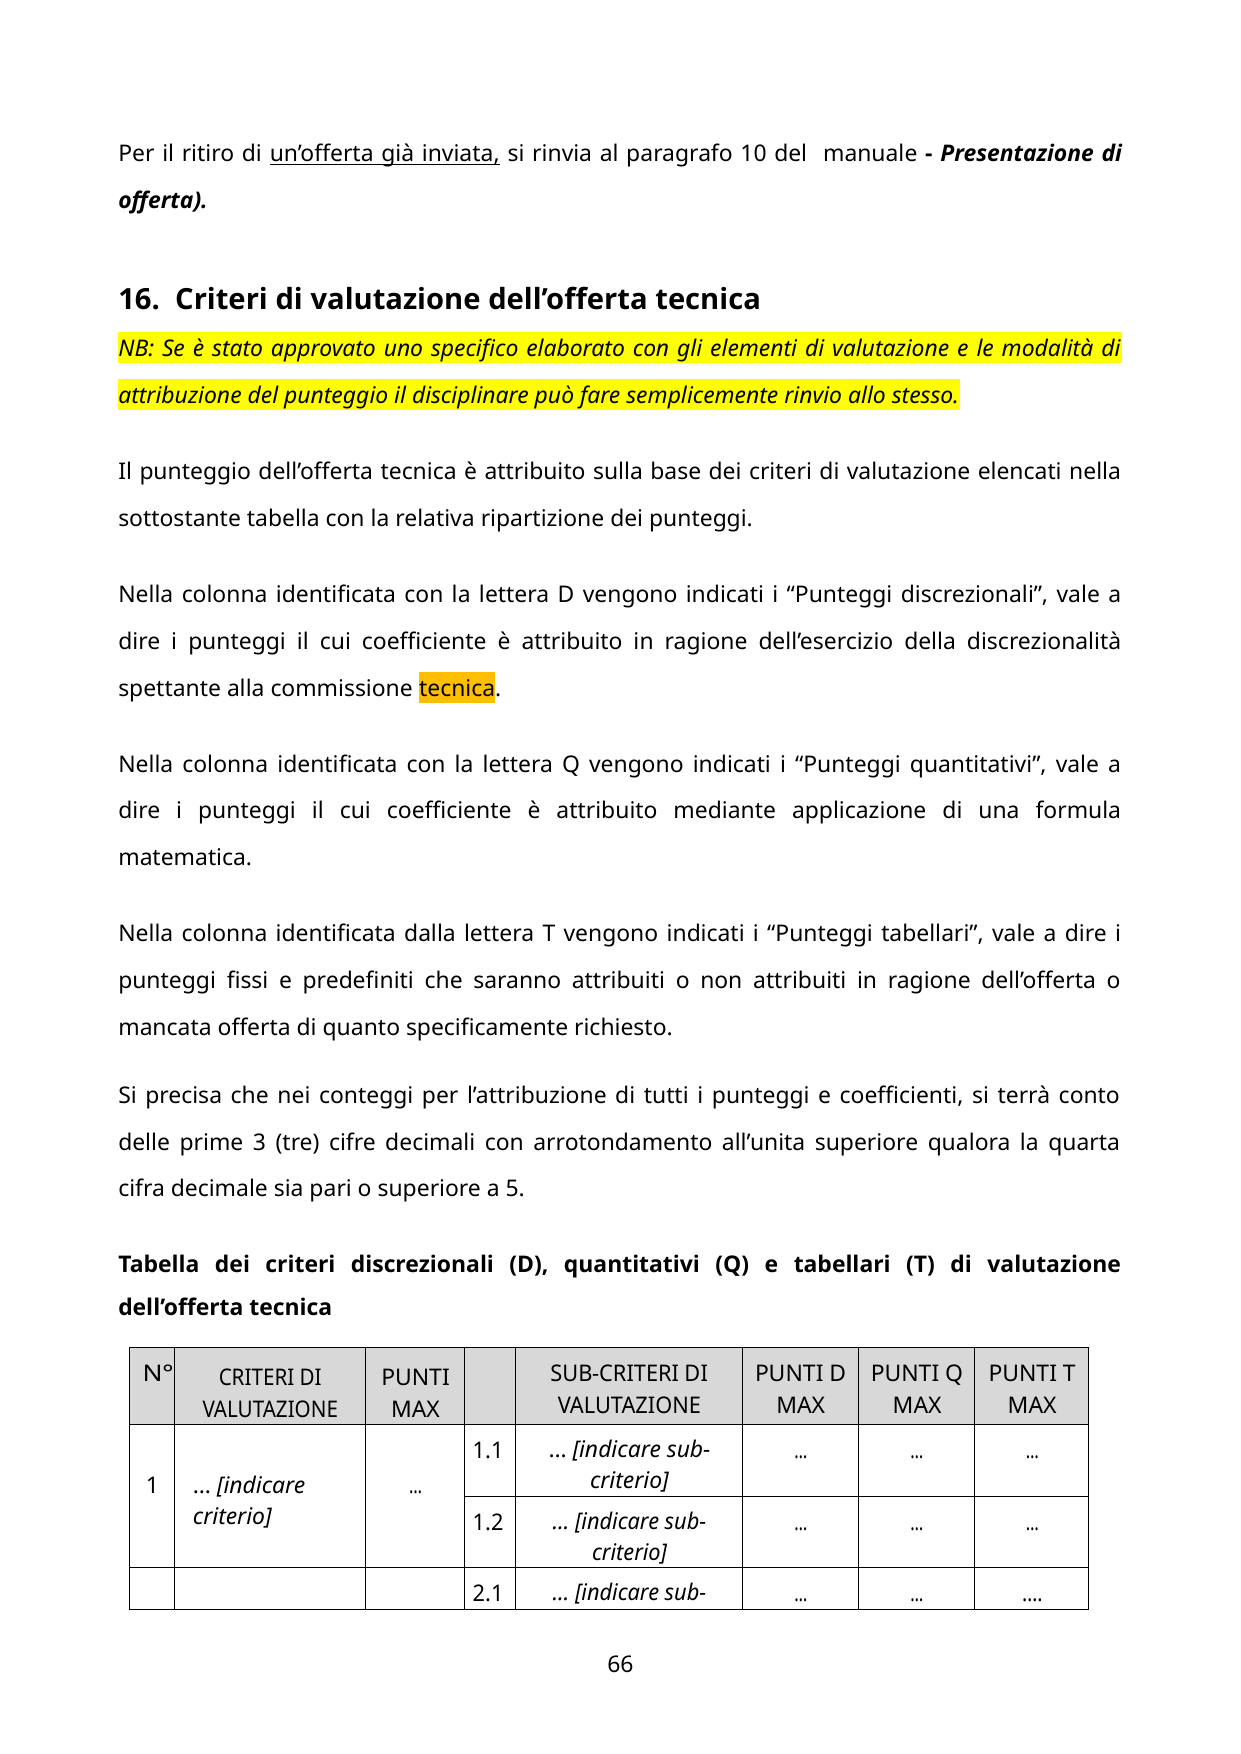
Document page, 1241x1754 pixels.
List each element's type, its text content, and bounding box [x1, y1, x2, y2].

table_cell [130, 1568, 174, 1608]
table_header N° [130, 1348, 174, 1424]
table_cell [175, 1568, 365, 1608]
table_cell 1.2 [465, 1497, 515, 1567]
subtitle 16. CRITERI DI VALUTAZIONE DELL’OFFERTA TECNICA [118, 278, 1122, 318]
table_cell 2.1 [465, 1568, 515, 1608]
table_cell … [indicare sub-criterio] [516, 1425, 742, 1496]
table_cell … [859, 1425, 974, 1496]
table_header PUNTI T MAX [975, 1348, 1088, 1424]
text Nella colonna identificata con la lettera D vengono indicati i “Punteggi discrezionali”, vale a dire i punteggi il cui coefficiente è attribuito in ragione dell’esercizio della discrezionalità spettante alla commissione tecnica. [118, 578, 1122, 703]
text NB: Se è stato approvato uno specifico elaborato con gli elementi di valutazione e le modalità di attribuzione del punteggio il disciplinare può fare semplicemente rinvio allo stesso. [118, 332, 1122, 410]
table_cell … [366, 1425, 464, 1567]
text Nella colonna identificata con la lettera Q vengono indicati i “Punteggi quantitativi”, vale a dire i punteggi il cui coefficiente è attribuito mediante applicazione di una formula matematica. [118, 747, 1122, 872]
table_cell 1 [130, 1425, 174, 1567]
table_header PUNTI Q MAX [859, 1348, 974, 1424]
list Per il ritiro di un’offerta già inviata, si rinvia al paragrafo 10 del manuale - Presentazione di offerta). [41, 137, 1122, 215]
table_cell 1.1 [465, 1425, 515, 1496]
text Nella colonna identificata dalla lettera T vengono indicati i “Punteggi tabellari”, vale a dire i punteggi fissi e predefiniti che saranno attribuiti o non attribuiti in ragione dell’offerta o mancata offerta di quanto specificamente richiesto. [118, 917, 1122, 1042]
table_cell … [743, 1425, 858, 1496]
table_cell … [859, 1568, 974, 1608]
table_cell [366, 1568, 464, 1608]
table_cell … [975, 1497, 1088, 1567]
table_header [465, 1348, 515, 1424]
text Tabella dei criteri discrezionali (D), quantitativi (Q) e tabellari (T) di valutazione dell’offerta tecnica [118, 1248, 1122, 1322]
table_header PUNTI MAX [366, 1348, 464, 1424]
table_cell … [859, 1497, 974, 1567]
table_cell … [indicare criterio] [175, 1425, 365, 1567]
table_cell … [975, 1425, 1088, 1496]
table_cell … [indicare sub- [516, 1568, 742, 1608]
table_header CRITERI DI VALUTAZIONE [175, 1348, 365, 1424]
text Il punteggio dell’offerta tecnica è attribuito sulla base dei criteri di valutazione elencati nella sottostante tabella con la relativa ripartizione dei punteggi. [118, 455, 1122, 533]
table_cell …. [975, 1568, 1088, 1608]
table_cell … [743, 1497, 858, 1567]
text Si precisa che nei conteggi per l’attribuzione di tutti i punteggi e coefficienti, si terrà conto delle prime 3 (tre) cifre decimali con arrotondamento all’unita superiore qualora la quarta cifra decimale sia pari o superiore a 5. [118, 1079, 1122, 1204]
table_header PUNTI D MAX [743, 1348, 858, 1424]
table_cell … [indicare sub-criterio] [516, 1497, 742, 1567]
table_header SUB-CRITERI DI VALUTAZIONE [516, 1348, 742, 1424]
table_cell … [743, 1568, 858, 1608]
